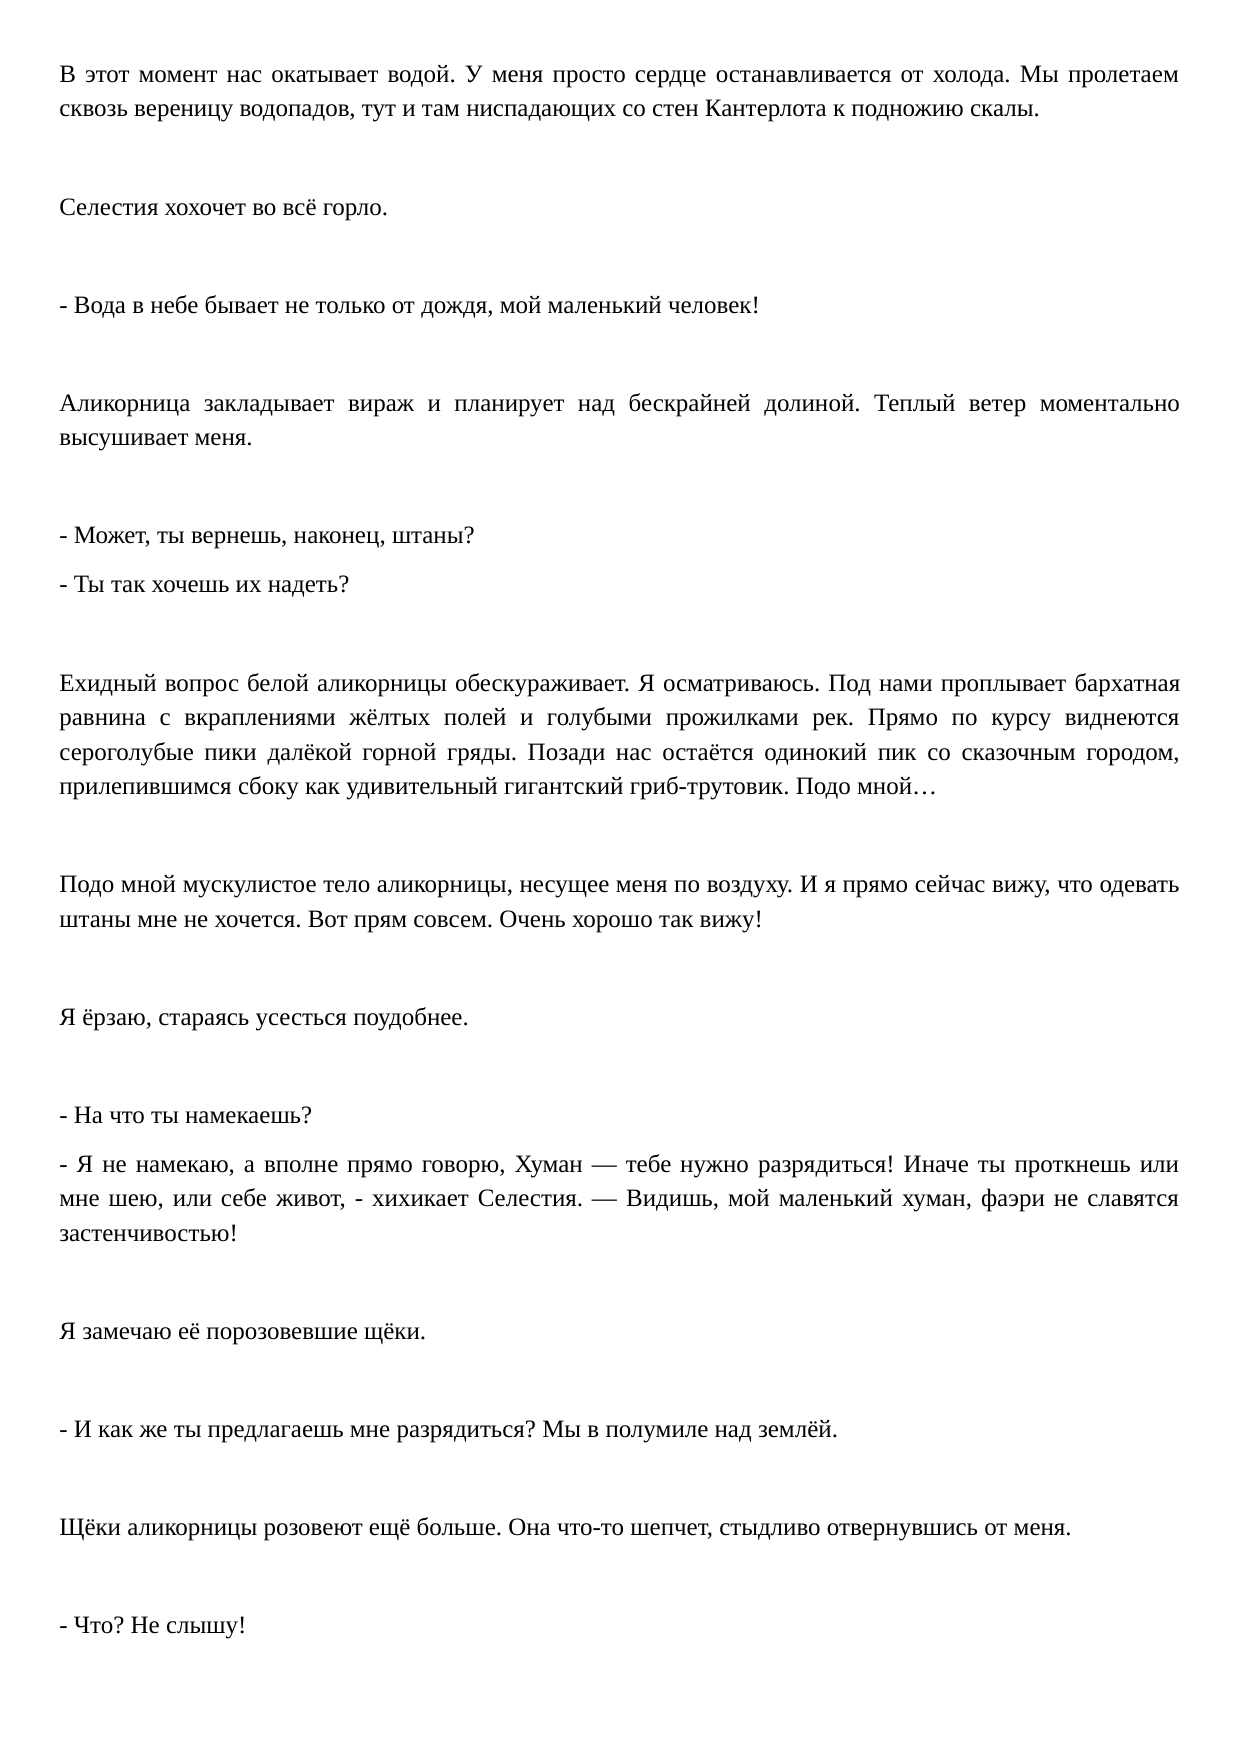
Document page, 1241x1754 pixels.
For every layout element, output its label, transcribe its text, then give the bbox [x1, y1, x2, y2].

text Ехидный вопрос белой аликорницы обескураживает. Я осматриваюсь. Под нами проплывает бархатная равнина с вкраплениями жёлтых полей и голубыми прожилками рек. Прямо по курсу виднеются сероголубые пики далёкой горной гряды. Позади нас остаётся одинокий пик со сказочным городом, прилепившимся сбоку как удивительный гигантский гриб-трутовик. Подо мной… [59, 668, 1181, 800]
text - И как же ты предлагаешь мне разрядиться? Мы в полумиле над землёй. [59, 1414, 1181, 1443]
text - На что ты намекаешь? [59, 1100, 1181, 1129]
text Селестия хохочет во всё горло. [59, 192, 1181, 220]
text - Вода в небе бывает не только от дождя, мой маленький человек! [59, 290, 1181, 318]
text В этот момент нас окатывает водой. У меня просто сердце останавливается от холода. Мы пролетаем сквозь вереницу водопадов, тут и там ниспадающих со стен Кантерлота к подножию скалы. [59, 59, 1181, 122]
text - Может, ты вернешь, наконец, штаны? [59, 521, 1181, 549]
text Я замечаю её порозовевшие щёки. [59, 1316, 1181, 1345]
text - Что? Не слышу! [59, 1611, 1181, 1639]
text Щёки аликорницы розовеют ещё больше. Она что-то шепчет, стыдливо отвернувшись от меня. [59, 1512, 1181, 1541]
text Я ёрзаю, стараясь усесться поудобнее. [59, 1002, 1181, 1031]
text Подо мной мускулистое тело аликорницы, несущее меня по воздуху. И я прямо сейчас вижу, что одевать штаны мне не хочется. Вот прям совсем. Очень хорошо так вижу! [59, 869, 1181, 932]
text - Я не намекаю, а вполне прямо говорю, Хуман — тебе нужно разрядиться! Иначе ты проткнешь или мне шею, или себе живот, - хихикает Селестия. — Видишь, мой маленький хуман, фаэри не славятся застенчивостью! [59, 1149, 1181, 1247]
text Аликорница закладывает вираж и планирует над бескрайней долиной. Теплый ветер моментально высушивает меня. [59, 388, 1181, 451]
text - Ты так хочешь их надеть? [59, 569, 1181, 598]
